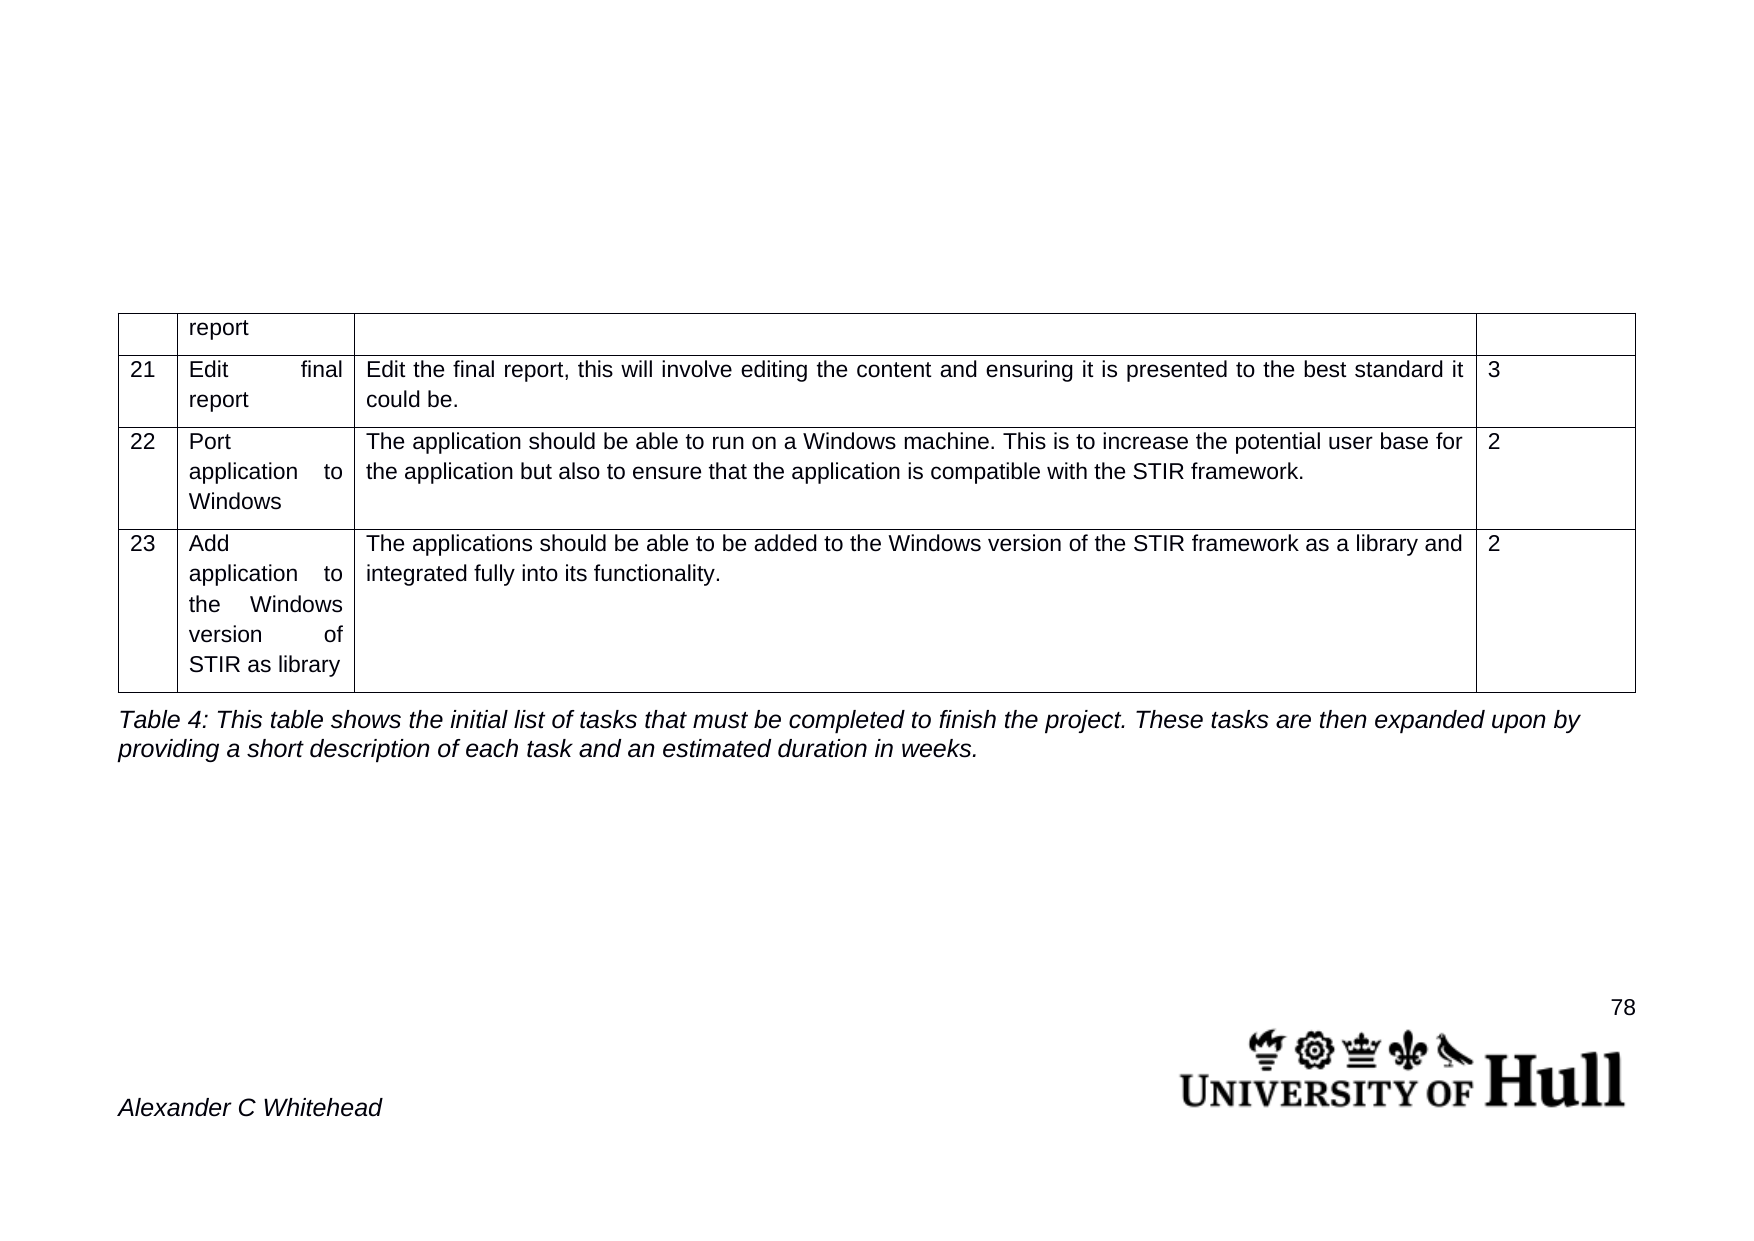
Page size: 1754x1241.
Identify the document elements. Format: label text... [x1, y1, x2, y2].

table_cell Edit final report [178, 356, 354, 427]
table_cell Add application to the Windows version of STIR as library [178, 530, 354, 692]
table_cell Port application to Windows [178, 428, 354, 529]
table_cell 22 [119, 428, 177, 529]
table_cell [355, 314, 1476, 354]
table_cell 21 [119, 356, 177, 427]
table_cell report [178, 314, 354, 354]
picture [1173, 1020, 1634, 1117]
table_cell 2 [1477, 530, 1635, 692]
text Table 4: This table shows the initial list of tasks that must be completed to finish the project. These tasks are then expanded upon by providing a short description of each task and an estimated duration in weeks. [118, 705, 1636, 763]
table_cell The application should be able to run on a Windows machine. This is to increase the potential user base for the application but also to ensure that the application is compatible with the STIR framework. [355, 428, 1476, 529]
table_cell 23 [119, 530, 177, 692]
table_cell The applications should be able to be added to the Windows version of the STIR framework as a library and integrated fully into its functionality. [355, 530, 1476, 692]
table_cell [119, 314, 177, 354]
table_cell 2 [1477, 428, 1635, 529]
table_cell [1477, 314, 1635, 354]
table_cell Edit the final report, this will involve editing the content and ensuring it is presented to the best standard it could be. [355, 356, 1476, 427]
table_cell 3 [1477, 356, 1635, 427]
